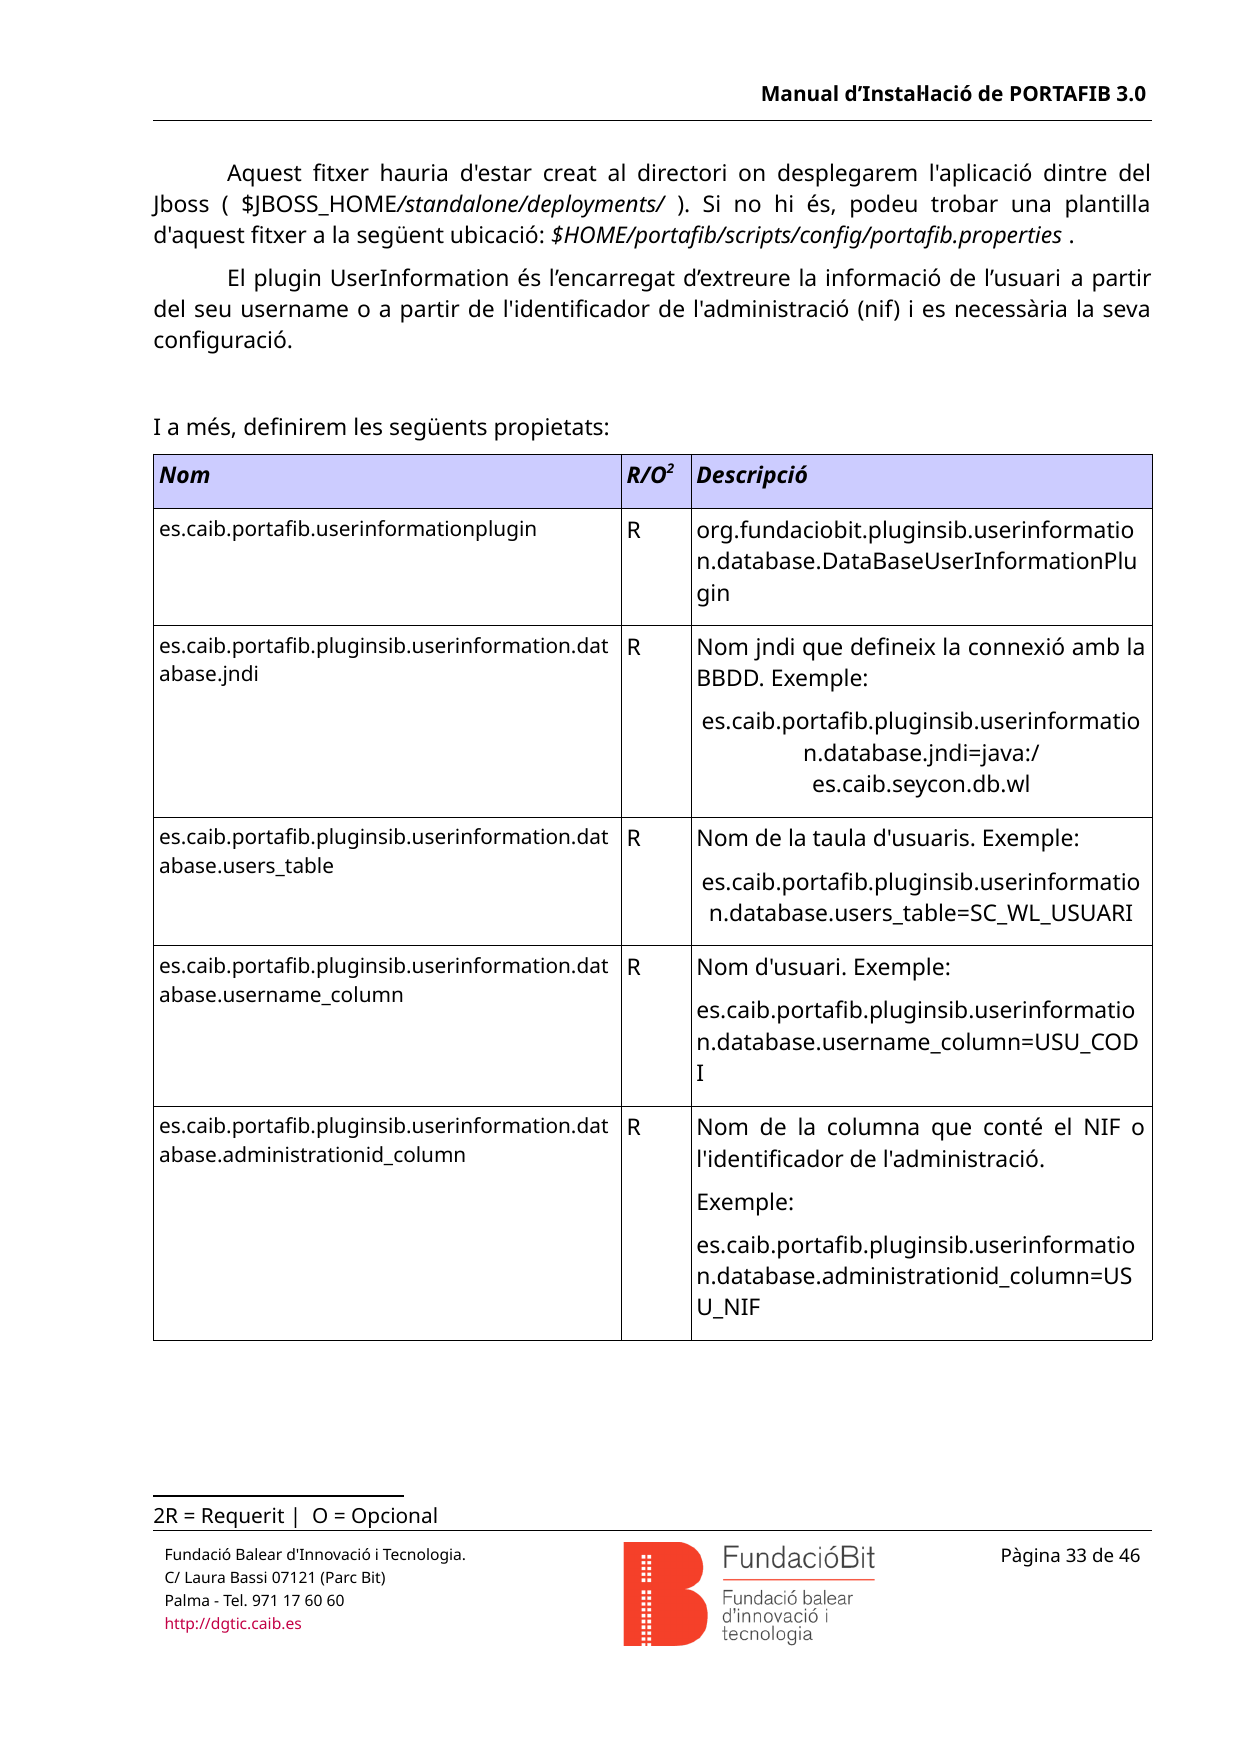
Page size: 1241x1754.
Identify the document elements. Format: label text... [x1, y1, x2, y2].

table_cell R [622, 946, 691, 1106]
table_cell Nom d'usuari. Exemple: es.caib.portafib.pluginsib.userinformation.database.username_column=USU_CODI [692, 946, 1152, 1106]
table_cell es.caib.portafib.pluginsib.userinformation.database.username_column [154, 946, 621, 1106]
text El plugin UserInformation és l’encarregat d’extreure la informació de l’usuari a partir del seu username o a partir de l'identificador de l'administració (nif) i es necessària la seva configuració. [153, 262, 1152, 356]
table_header R/O [622, 455, 691, 508]
table_cell R [622, 626, 691, 817]
text I a més, definirem les següents propietats: [153, 411, 1152, 442]
table_cell Nom jndi que defineix la connexió amb la BBDD. Exemple: es.caib.portafib.pluginsib.userinformation.database.jndi=java:/es.caib.seycon.db.wl [692, 626, 1152, 817]
table_cell es.caib.portafib.pluginsib.userinformation.database.users_table [154, 818, 621, 945]
table_cell R [622, 509, 691, 625]
text Aquest fitxer hauria d'estar creat al directori on desplegarem l'aplicació dintre del Jboss ( $JBOSS_HOME/standalone/deployments/ ). Si no hi és, podeu trobar una plantilla d'aquest fitxer a la següent ubicació: $HOME/portafib/scripts/config/portafib.properties . [153, 156, 1152, 250]
table_cell R [622, 818, 691, 945]
table_cell es.caib.portafib.pluginsib.userinformation.database.administrationid_column [154, 1107, 621, 1340]
picture [623, 1542, 875, 1646]
table_cell org.fundaciobit.pluginsib.userinformation.database.DataBaseUserInformationPlugin [692, 509, 1152, 625]
table_cell es.caib.portafib.pluginsib.userinformation.database.jndi [154, 626, 621, 817]
table_cell Nom de la taula d'usuaris. Exemple: es.caib.portafib.pluginsib.userinformation.database.users_table=SC_WL_USUARI [692, 818, 1152, 945]
table_header Descripció [692, 455, 1152, 508]
table_cell R [622, 1107, 691, 1340]
table_cell es.caib.portafib.userinformationplugin [154, 509, 621, 625]
table_cell Nom de la columna que conté el NIF o l'identificador de l'administració. Exemple: es.caib.portafib.pluginsib.userinformation.database.administrationid_column=USU_NIF [692, 1107, 1152, 1340]
table_header Nom [154, 455, 621, 508]
